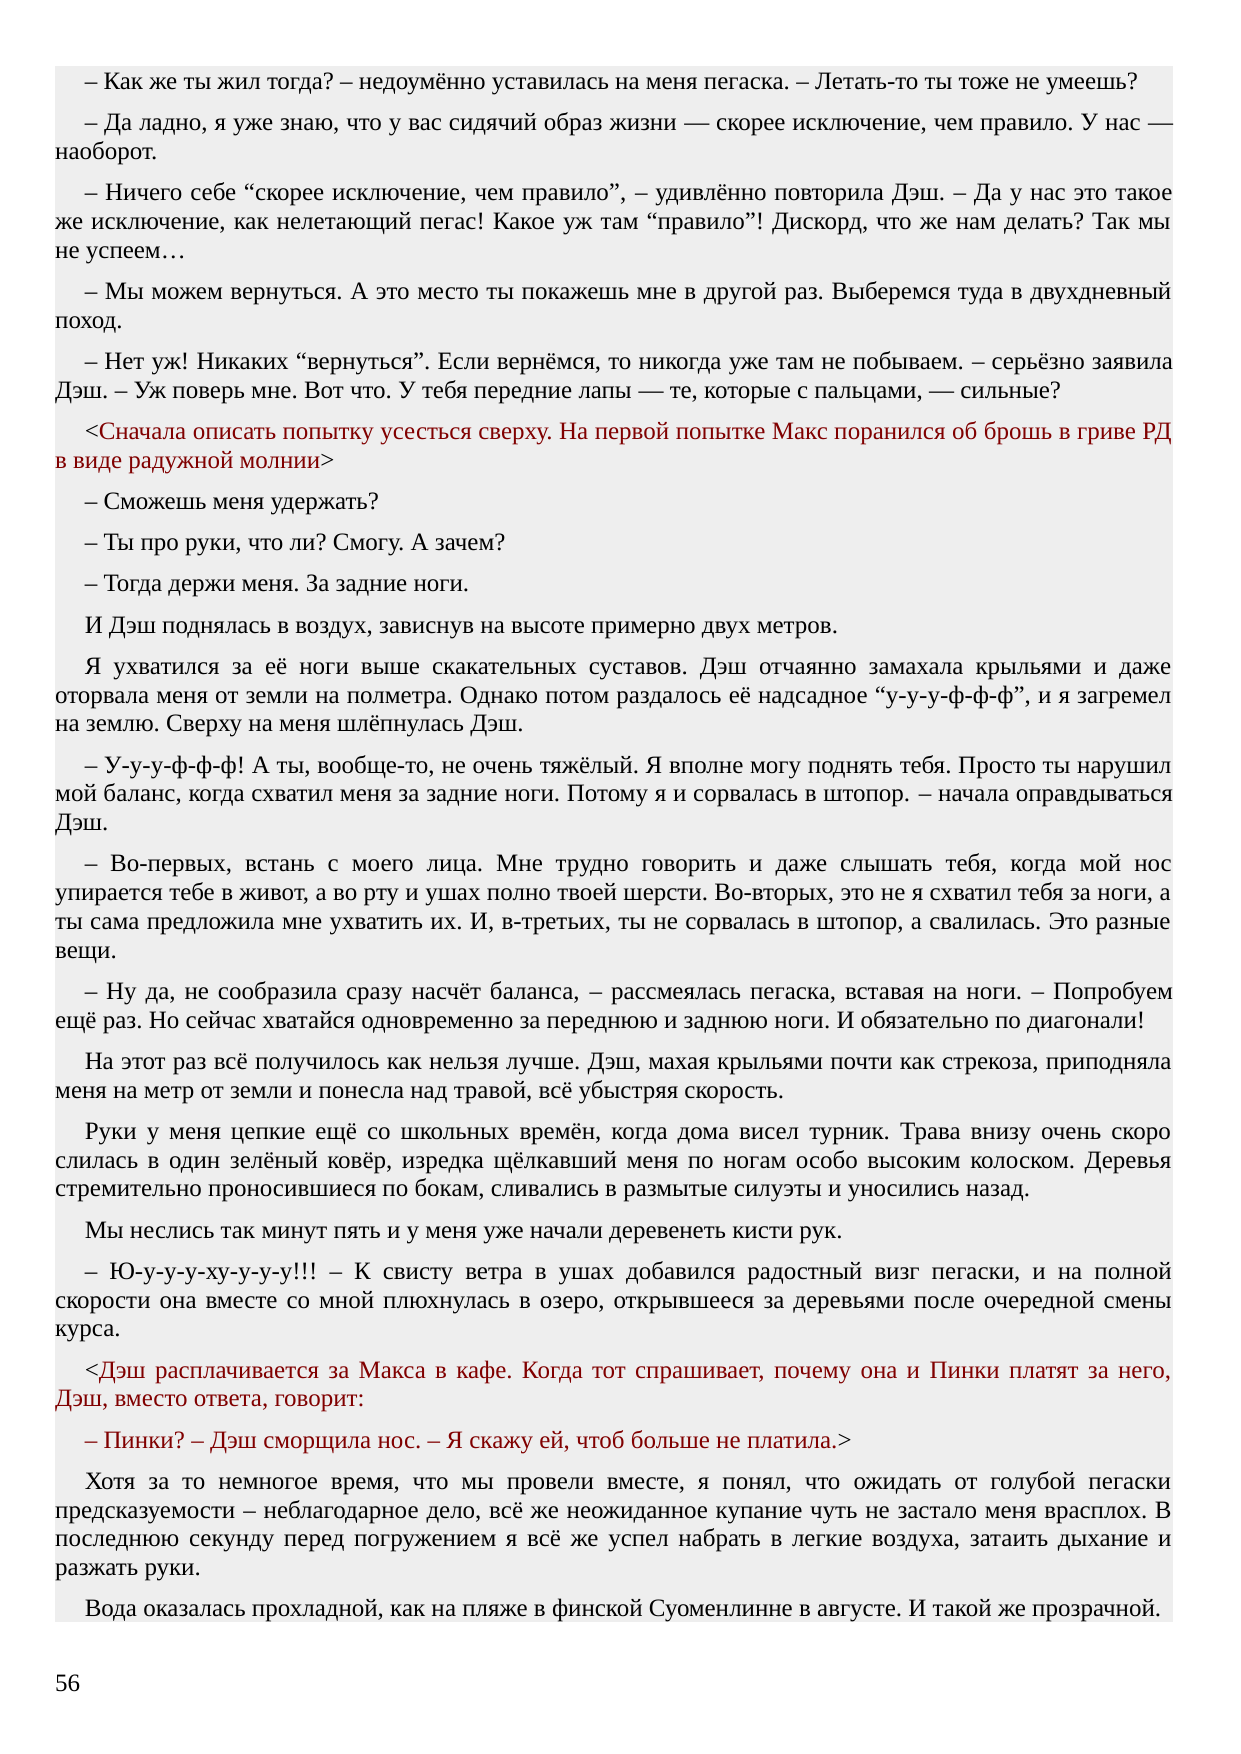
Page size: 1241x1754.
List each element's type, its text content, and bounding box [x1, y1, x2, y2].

text – Пинки? – Дэш сморщила нос. – Я скажу ей, чтоб больше не платила.> [55, 1425, 1173, 1453]
text – Во-первых, встань с моего лица. Мне трудно говорить и даже слышать тебя, когда мой нос упирается тебе в живот, а во рту и ушах полно твоей шерсти. Во-вторых, это не я схватил тебя за ноги, а ты сама предложила мне ухватить их. И, в-третьих, ты не сорвалась в штопор, а свалилась. Это разные вещи. [55, 848, 1173, 963]
text <Cначала описать попытку усесться сверху. На первой попытке Макс поранился об брошь в гриве РД в виде радужной молнии> [55, 416, 1173, 473]
text – Как же ты жил тогда? – недоумённо уставилась на меня пегаска. – Летать-то ты тоже не умеешь? [55, 66, 1173, 95]
text Вода оказалась прохладной, как на пляже в финской Суоменлинне в августе. И такой же прозрачной. [55, 1593, 1173, 1622]
text И Дэш поднялась в воздух, зависнув на высоте примерно двух метров. [55, 610, 1173, 638]
text На этот раз всё получилось как нельзя лучше. Дэш, махая крыльями почти как стрекоза, приподняла меня на метр от земли и понесла над травой, всё убыстряя скорость. [55, 1046, 1173, 1103]
text – Ты про руки, что ли? Смогу. А зачем? [55, 527, 1173, 556]
text – Да ладно, я уже знаю, что у вас сидячий образ жизни — скорее исключение, чем правило. У нас — наоборот. [55, 107, 1173, 165]
text – Ю-у-у-у-ху-у-у-у!!! – К свисту ветра в ушах добавился радостный визг пегаски, и на полной скорости она вместе со мной плюхнулась в озеро, открывшееся за деревьями после очередной смены курса. [55, 1256, 1173, 1342]
text – Тогда держи меня. За задние ноги. [55, 568, 1173, 597]
text – Мы можем вернуться. А это место ты покажешь мне в другой раз. Выберемся туда в двухдневный поход. [55, 276, 1173, 333]
text – Ничего себе “скорее исключение, чем правило”, – удивлённо повторила Дэш. – Да у нас это такое же исключение, как нелетающий пегас! Какое уж там “правило”! Дискорд, что же нам делать? Так мы не успеем… [55, 177, 1173, 263]
text Мы неслись так минут пять и у меня уже начали деревенеть кисти рук. [55, 1215, 1173, 1243]
text Хотя за то немногое время, что мы провели вместе, я понял, что ожидать от голубой пегаски предсказуемости – неблагодарное дело, всё же неожиданное купание чуть не застало меня врасплох. В последнюю секунду перед погружением я всё же успел набрать в легкие воздуха, затаить дыхание и разжать руки. [55, 1466, 1173, 1581]
text <Дэш расплачивается за Макса в кафе. Когда тот спрашивает, почему она и Пинки платят за него, Дэш, вместо ответа, говорит: [55, 1355, 1173, 1412]
text Я ухватился за её ноги выше скакательных суставов. Дэш отчаянно замахала крыльями и даже оторвала меня от земли на полметра. Однако потом раздалось её надсадное “у-у-у-ф-ф-ф”, и я загремел на землю. Сверху на меня шлёпнулась Дэш. [55, 651, 1173, 737]
text – Сможешь меня удержать? [55, 486, 1173, 515]
text – У-у-у-ф-ф-ф! А ты, вообще-то, не очень тяжёлый. Я вполне могу поднять тебя. Просто ты нарушил мой баланс, когда схватил меня за задние ноги. Потому я и сорвалась в штопор. – начала оправдываться Дэш. [55, 750, 1173, 836]
text – Нет уж! Никаких “вернуться”. Если вернёмся, то никогда уже там не побываем. – серьёзно заявила Дэш. – Уж поверь мне. Вот что. У тебя передние лапы — те, которые с пальцами, — сильные? [55, 346, 1173, 403]
text Руки у меня цепкие ещё со школьных времён, когда дома висел турник. Трава внизу очень скоро слилась в один зелёный ковёр, изредка щёлкавший меня по ногам особо высоким колоском. Деревья стремительно проносившиеся по бокам, сливались в размытые силуэты и уносились назад. [55, 1116, 1173, 1202]
text – Ну да, не сообразила сразу насчёт баланса, – рассмеялась пегаска, вставая на ноги. – Попробуем ещё раз. Но сейчас хватайся одновременно за переднюю и заднюю ноги. И обязательно по диагонали! [55, 976, 1173, 1033]
